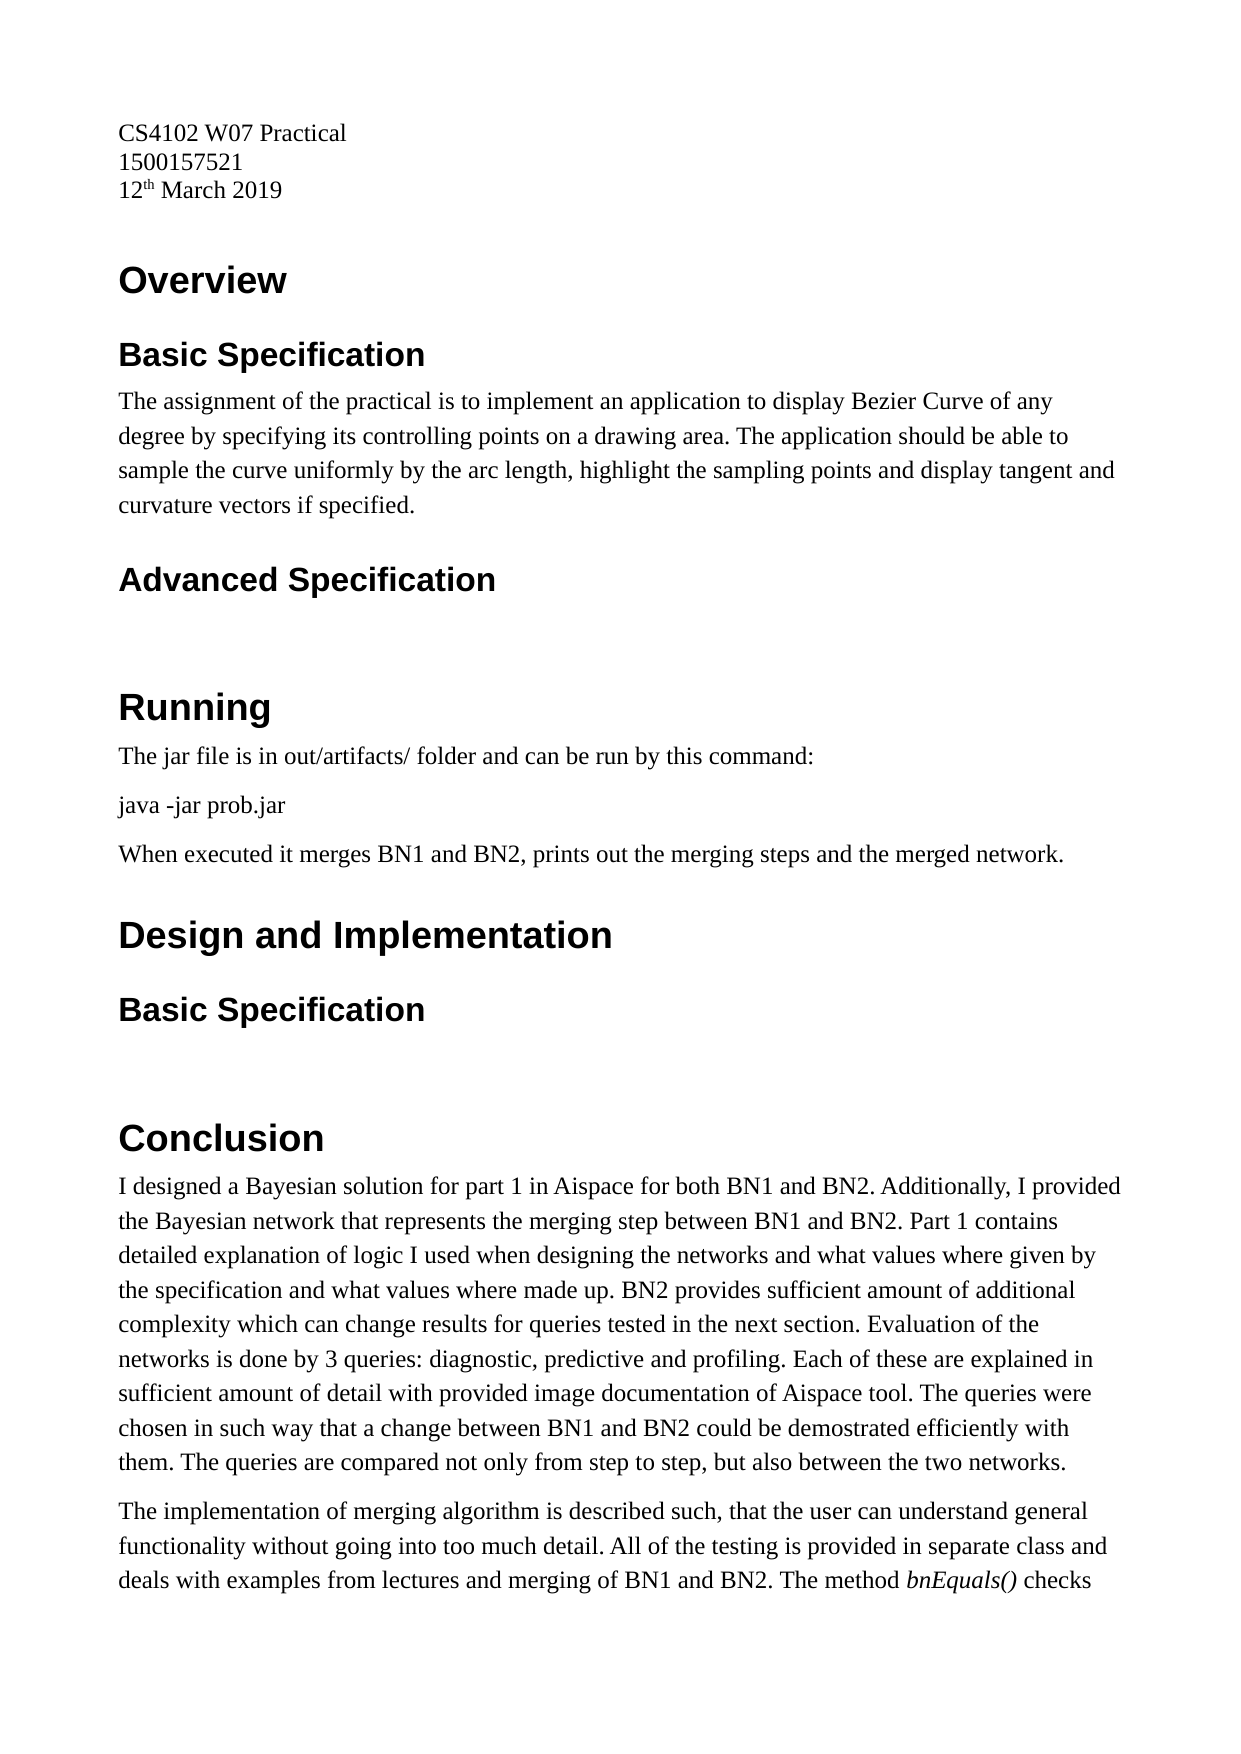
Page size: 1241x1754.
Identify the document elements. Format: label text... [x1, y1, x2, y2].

text When executed it merges BN1 and BN2, prints out the merging steps and the merged network. [118, 839, 1122, 868]
text java -jar prob.jar [118, 790, 1122, 819]
subtitle Basic Specification [118, 335, 1122, 374]
text 12th March 2019 [118, 176, 1122, 204]
subtitle Overview [118, 258, 1122, 302]
text The implementation of merging algorithm is described such, that the user can understand general functionality without going into too much detail. All of the testing is provided in separate class and deals with examples from lectures and merging of BN1 and BN2. The method bnEquals() checks [118, 1496, 1122, 1594]
subtitle Design and Implementation [118, 913, 1122, 957]
subtitle Advanced Specification [118, 559, 1122, 598]
text The assignment of the practical is to implement an application to display Bezier Curve of any degree by specifying its controlling points on a drawing area. The application should be able to sample the curve uniformly by the arc length, highlight the sampling points and display tangent and curvature vectors if specified. [118, 386, 1122, 518]
text I designed a Bayesian solution for part 1 in Aispace for both BN1 and BN2. Additionally, I provided the Bayesian network that represents the merging step between BN1 and BN2. Part 1 contains detailed explanation of logic I used when designing the networks and what values where given by the specification and what values where made up. BN2 provides sufficient amount of additional complexity which can change results for queries tested in the next section. Evaluation of the networks is done by 3 queries: diagnostic, predictive and profiling. Each of these are explained in sufficient amount of detail with provided image documentation of Aispace tool. The queries were chosen in such way that a change between BN1 and BN2 could be demostrated efficiently with them. The queries are compared not only from step to step, but also between the two networks. [118, 1171, 1122, 1476]
subtitle Basic Specification [118, 990, 1122, 1029]
text 1500157521 [118, 147, 1122, 176]
subtitle Conclusion [118, 1115, 1122, 1159]
text The jar file is in out/artifacts/ folder and can be run by this command: [118, 741, 1122, 770]
subtitle Running [118, 685, 1122, 728]
text CS4102 W07 Practical [118, 118, 1122, 147]
